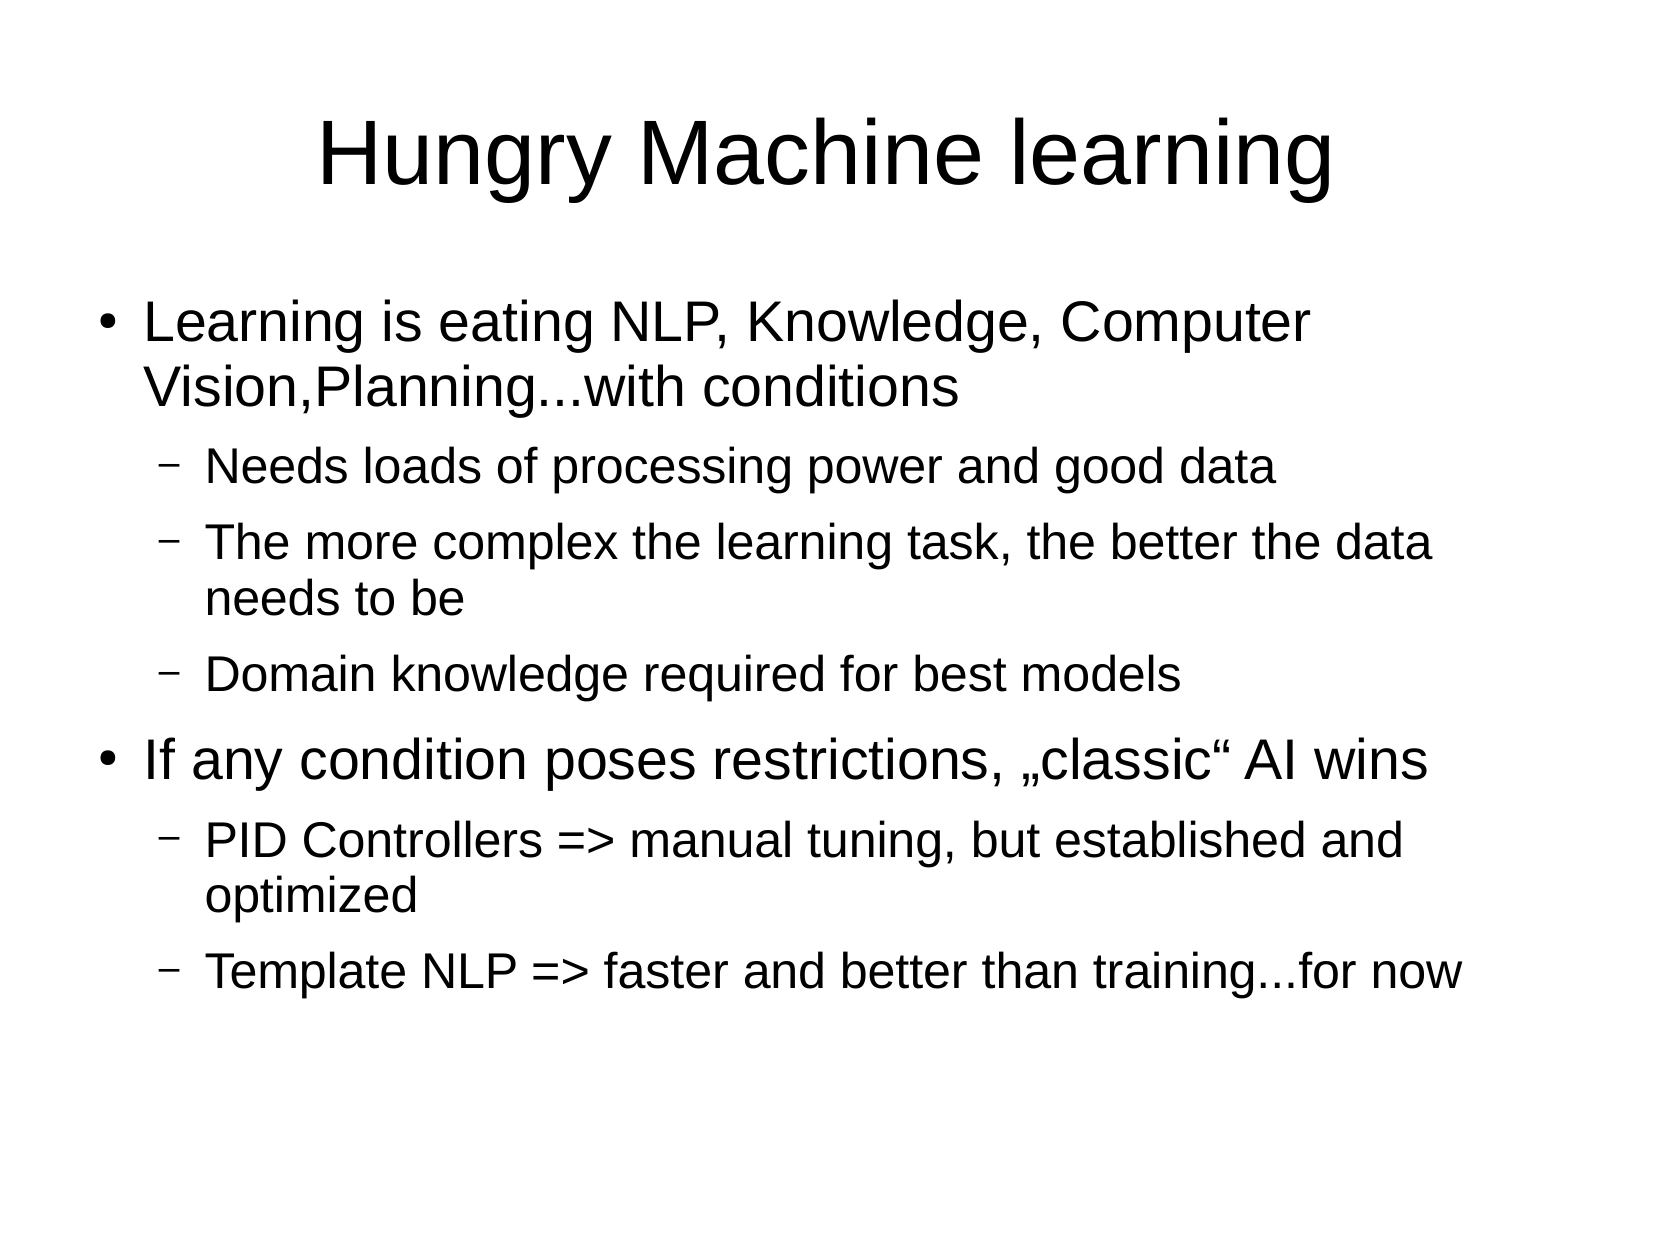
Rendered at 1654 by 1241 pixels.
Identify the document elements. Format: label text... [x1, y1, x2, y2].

list Learning is eating NLP, Knowledge, Computer Vision,Planning...with conditions Needs loads of processing power and good data The more complex the learning task, the better the data needs to be Domain knowledge required for best models If any condition poses restrictions, „classic“ AI wins PID Controllers => manual tuning, but established and optimized Template NLP => faster and better than training...for now [82, 290, 1571, 1010]
title Hungry Machine learning [82, 49, 1571, 257]
